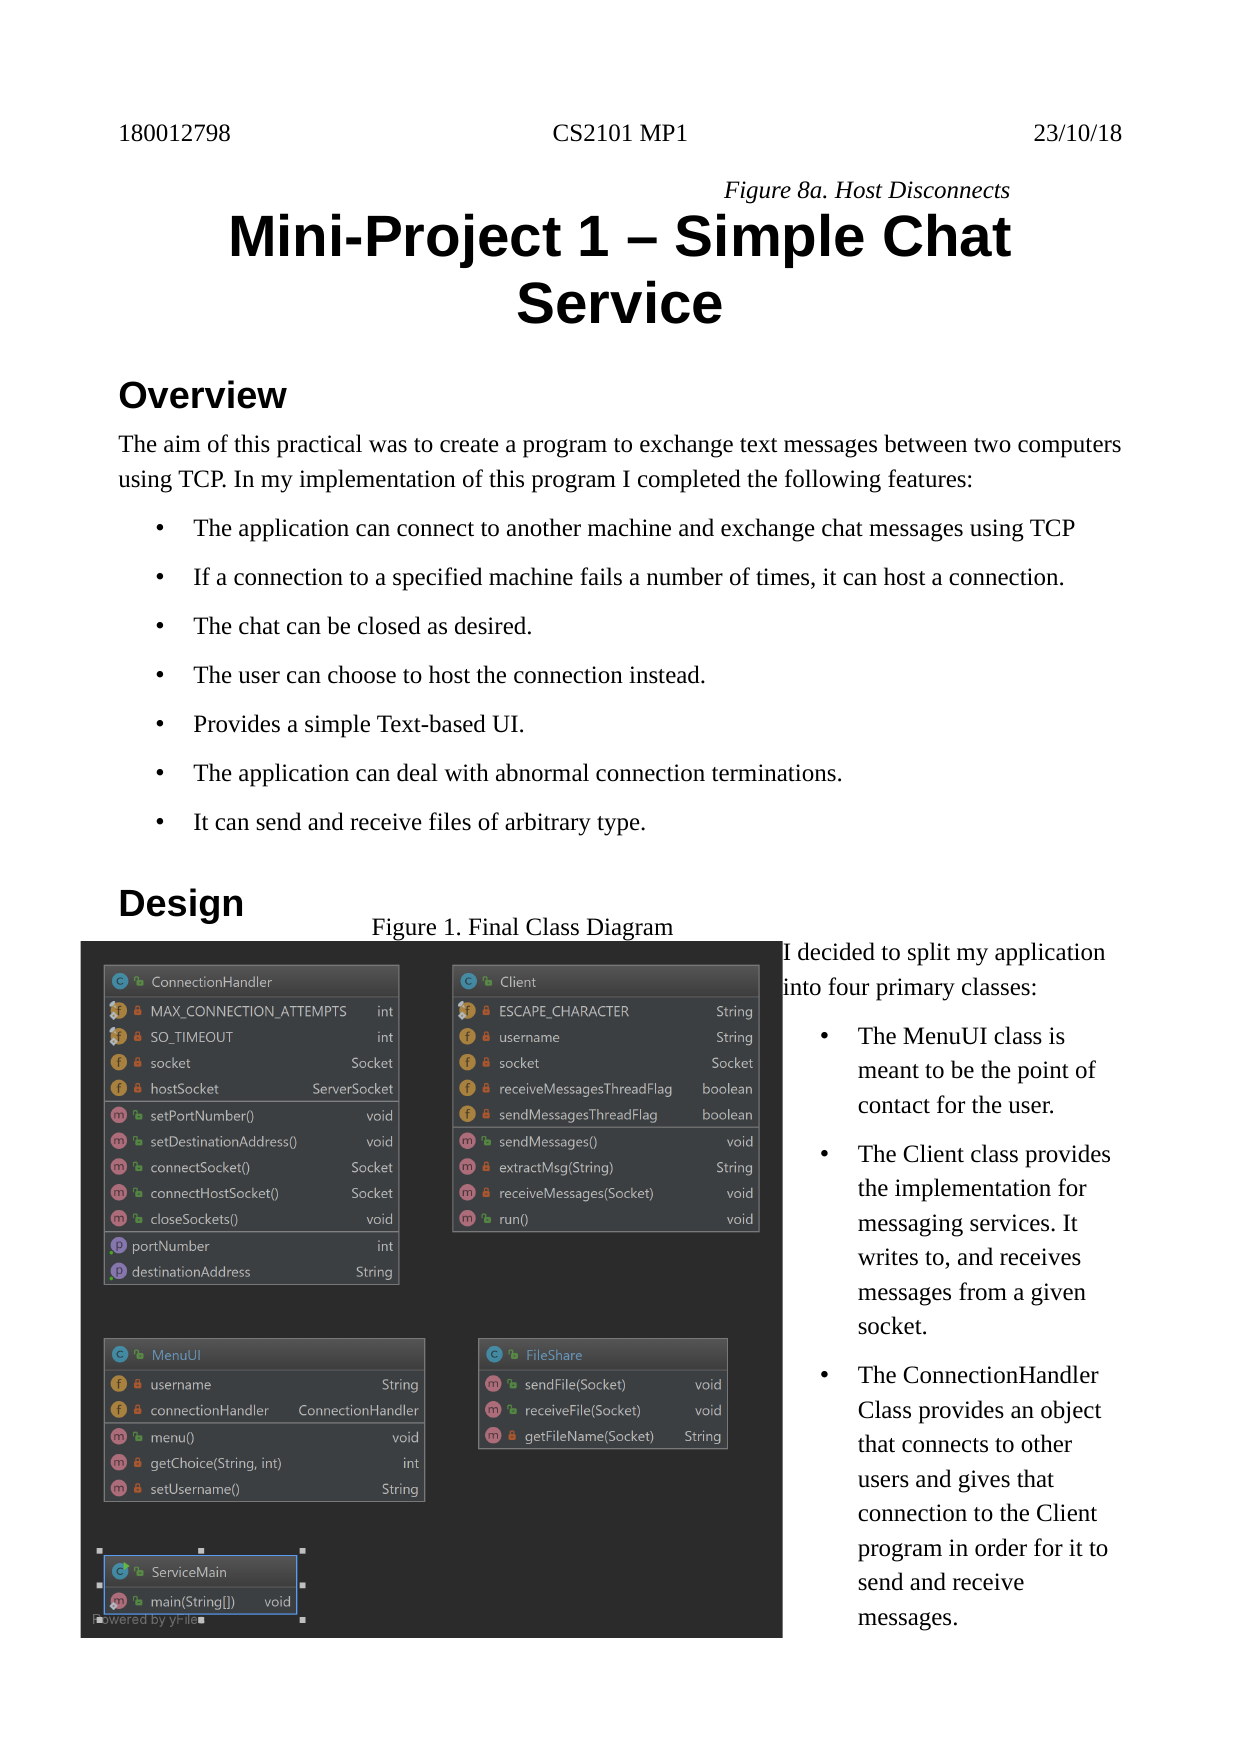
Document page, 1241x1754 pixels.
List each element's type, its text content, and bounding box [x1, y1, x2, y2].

subtitle Design [118, 881, 1122, 925]
list The application can connect to another machine and exchange chat messages using TCP [156, 513, 1122, 541]
subtitle Overview [118, 373, 1122, 417]
list If a connection to a specified machine fails a number of times, it can host a connection. [156, 562, 1122, 591]
picture [80, 941, 783, 1638]
list The user can choose to host the connection instead. [156, 660, 1122, 689]
list The MenuUI class is meant to be the point of contact for the user. [783, 1021, 1122, 1118]
list The ConnectionHandler Class provides an object that connects to other users and gives that connection to the Client program in order for it to send and receive messages. [783, 1360, 1122, 1630]
list The Client class provides the implementation for messaging services. It writes to, and receives messages from a given socket. [783, 1139, 1122, 1340]
text The aim of this practical was to create a program to exchange text messages between two computers using TCP. In my implementation of this program I completed the following features: [118, 429, 1122, 492]
list The application can deal with abnormal connection terminations. [156, 758, 1122, 787]
list It can send and receive files of arbitrary type. [156, 807, 1122, 836]
list Provides a simple Text-based UI. [156, 709, 1122, 738]
title Mini-Project 1 – Simple Chat Service [118, 201, 1122, 336]
text I decided to split my application into four primary classes: [118, 937, 1122, 1001]
list The chat can be closed as desired. [156, 611, 1122, 639]
